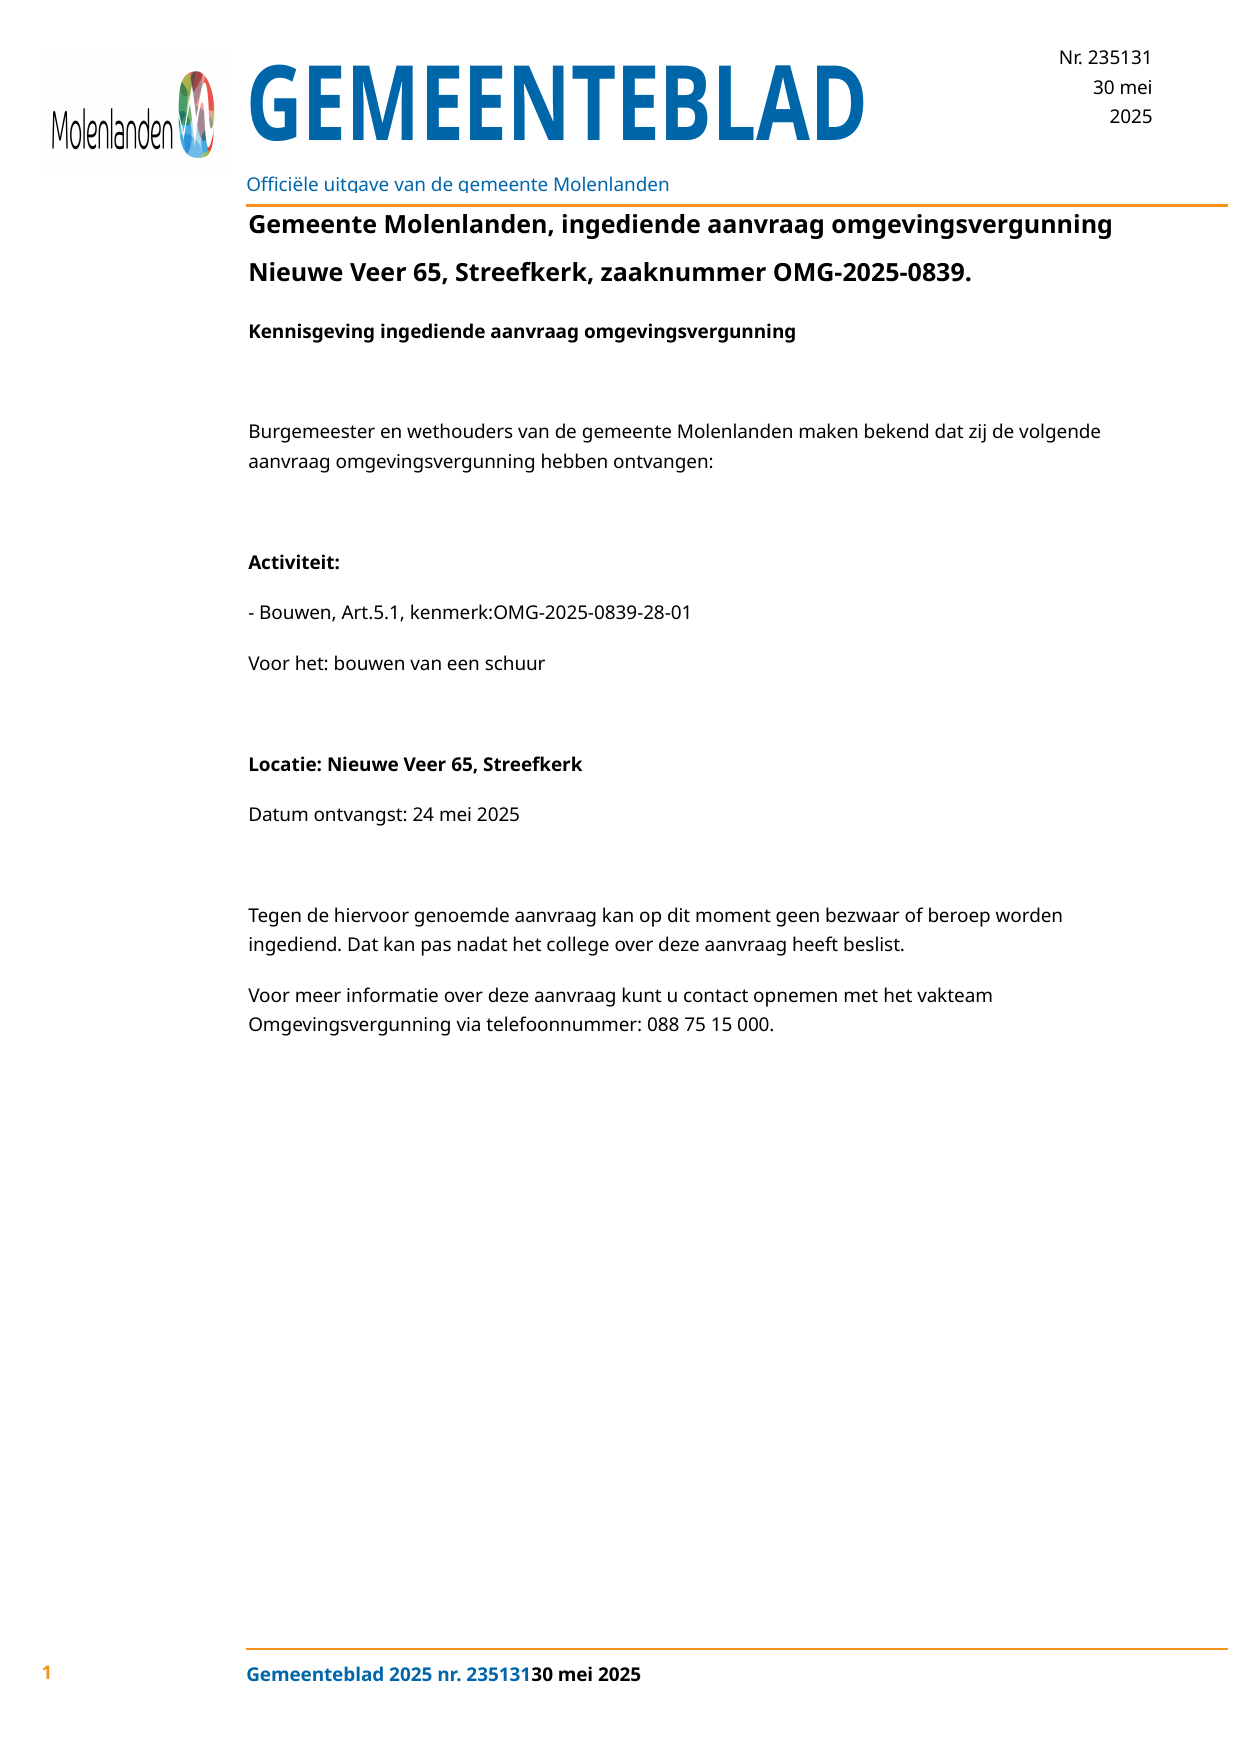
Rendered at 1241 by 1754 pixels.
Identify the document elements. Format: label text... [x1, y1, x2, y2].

text Burgemeester en wethouders van de gemeente Molenlanden maken bekend dat zij de volgende aanvraag omgevingsvergunning hebben ontvangen: [248, 419, 1152, 474]
text Kennisgeving ingediende aanvraag omgevingsvergunning [248, 318, 1152, 344]
text Voor meer informatie over deze aanvraag kunt u contact opnemen met het vakteam Omgevingsvergunning via telefoonnummer: 088 75 15 000. [248, 982, 1152, 1037]
text Datum ontvangst: 24 mei 2025 [248, 801, 1152, 827]
text Locatie: Nieuwe Veer 65, Streefkerk [248, 751, 1152, 777]
text Activiteit: [248, 549, 1152, 575]
picture [41, 47, 231, 172]
text Voor het: bouwen van een schuur [248, 650, 1152, 676]
text Gemeente Molenlanden, ingediende aanvraag omgevingsvergunning Nieuwe Veer 65, Streefkerk, zaaknummer OMG-2025-0839. [248, 207, 1152, 288]
text Tegen de hiervoor genoemde aanvraag kan op dit moment geen bezwaar of beroep worden ingediend. Dat kan pas nadat het college over deze aanvraag heeft beslist. [248, 902, 1152, 957]
text - Bouwen, Art.5.1, kenmerk:OMG-2025-0839-28-01 [248, 599, 1152, 625]
